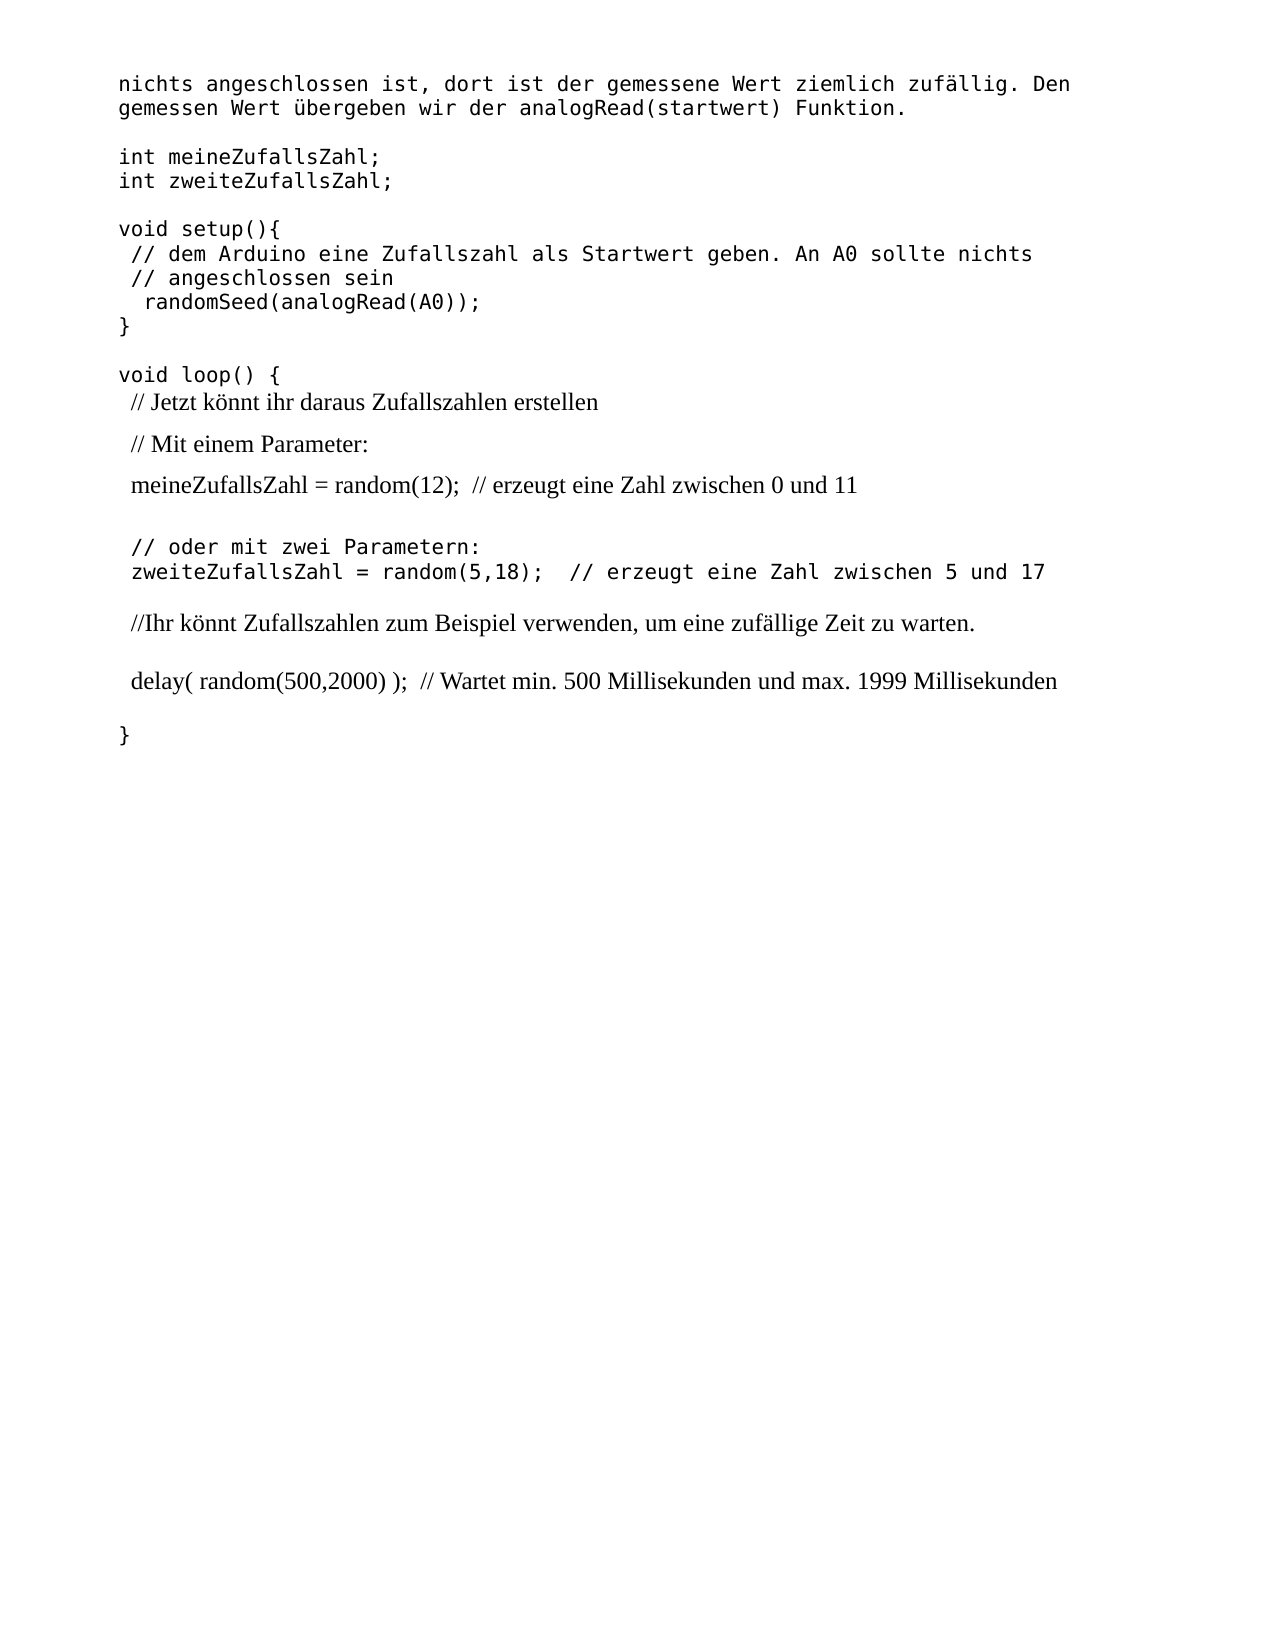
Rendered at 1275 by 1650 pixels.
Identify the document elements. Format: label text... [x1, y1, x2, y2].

text void setup(){ [118, 217, 1157, 242]
text // oder mit zwei Parametern: [118, 535, 1157, 560]
text // angeschlossen sein [118, 266, 1157, 290]
text // Mit einem Parameter: [118, 429, 1157, 457]
text //Ihr könnt Zufallszahlen zum Beispiel verwenden, um eine zufällige Zeit zu warten. [118, 608, 1157, 637]
text meineZufallsZahl = random(12); // erzeugt eine Zahl zwischen 0 und 11 [118, 470, 1157, 499]
text void loop() { [118, 363, 1157, 387]
text int zweiteZufallsZahl; [118, 169, 1157, 193]
text // dem Arduino eine Zufallszahl als Startwert geben. An A0 sollte nichts [118, 242, 1157, 266]
text } [118, 314, 1157, 339]
text int meineZufallsZahl; [118, 145, 1157, 169]
text delay( random(500,2000) ); // Wartet min. 500 Millisekunden und max. 1999 Millisekunden [118, 666, 1157, 694]
text randomSeed(analogRead(A0)); [118, 290, 1157, 314]
text zweiteZufallsZahl = random(5,18); // erzeugt eine Zahl zwischen 5 und 17 [118, 560, 1157, 584]
text nichts angeschlossen ist, dort ist der gemessene Wert ziemlich zufällig. Den gemessen Wert übergeben wir der analogRead(startwert) Funktion. [118, 72, 1157, 120]
text } [118, 723, 1157, 747]
text // Jetzt könnt ihr daraus Zufallszahlen erstellen [118, 387, 1157, 416]
